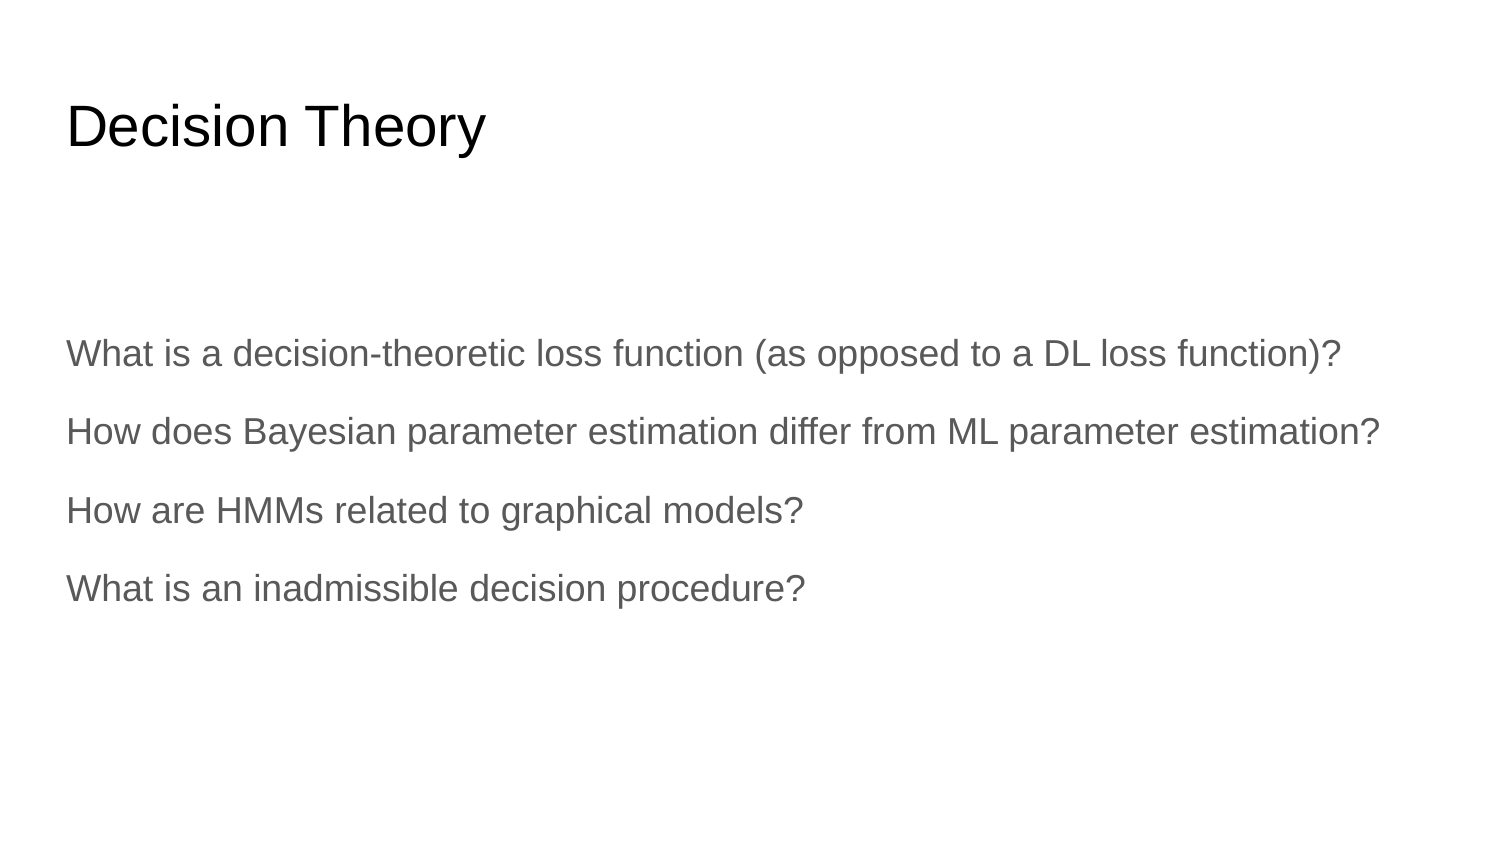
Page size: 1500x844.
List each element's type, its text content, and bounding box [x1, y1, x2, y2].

title Decision Theory [51, 72, 1449, 167]
list What is a decision-theoretic loss function (as opposed to a DL loss function)? How does Bayesian parameter estimation differ from ML parameter estimation? How are HMMs related to graphical models? What is an inadmissible decision procedure? [51, 189, 1449, 750]
